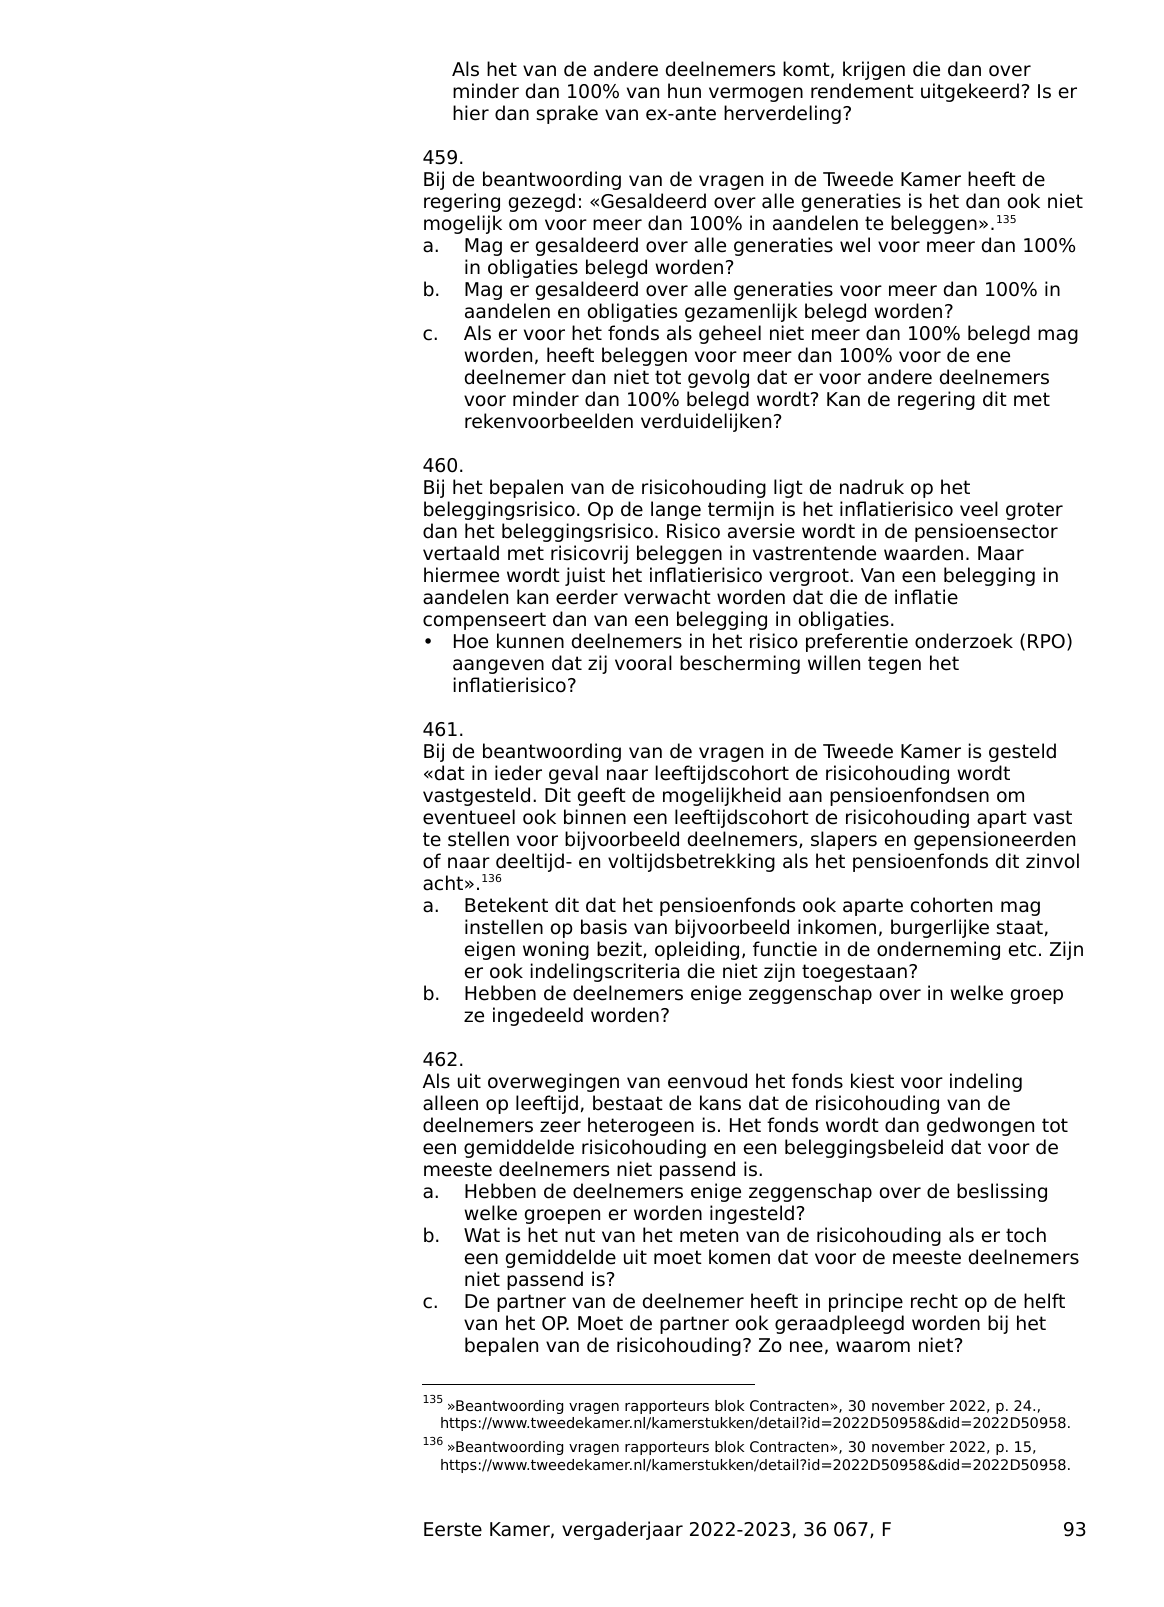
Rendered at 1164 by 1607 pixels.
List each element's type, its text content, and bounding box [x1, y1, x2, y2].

text Als het van de andere deelnemers komt, krijgen die dan over minder dan 100% van hun vermogen rendement uitgekeerd? Is er hier dan sprake van ex-ante herverdeling? [452, 59, 1087, 125]
text »Beantwoording vragen rapporteurs blok Contracten», 30 november 2022, p. 24., https://www.tweedekamer.nl/kamerstukken/detail?id=2022D50958&did=2022D50958. [422, 1393, 1087, 1432]
text Bij de beantwoording van de vragen in de Tweede Kamer heeft de regering gezegd: «Gesaldeerd over alle generaties is het dan ook niet mogelijk om voor meer dan 100% in aandelen te beleggen». [422, 169, 1087, 235]
text 460. [422, 455, 1087, 477]
text a. Hebben de deelnemers enige zeggenschap over de beslissing welke groepen er worden ingesteld? [422, 1181, 1087, 1225]
text a. Mag er gesaldeerd over alle generaties wel voor meer dan 100% in obligaties belegd worden? [422, 235, 1087, 279]
text b. Wat is het nut van het meten van de risicohouding als er toch een gemiddelde uit moet komen dat voor de meeste deelnemers niet passend is? [422, 1225, 1087, 1291]
text Bij het bepalen van de risicohouding ligt de nadruk op het beleggingsrisico. Op de lange termijn is het inflatierisico veel groter dan het beleggingsrisico. Risico aversie wordt in de pensioensector vertaald met risicovrij beleggen in vastrentende waarden. Maar hiermee wordt juist het inflatierisico vergroot. Van een belegging in aandelen kan eerder verwacht worden dat die de inflatie compenseert dan van een belegging in obligaties. [422, 477, 1087, 631]
text b. Hebben de deelnemers enige zeggenschap over in welke groep ze ingedeeld worden? [422, 983, 1087, 1027]
text 459. [422, 147, 1087, 169]
text Bij de beantwoording van de vragen in de Tweede Kamer is gesteld «dat in ieder geval naar leeftijdscohort de risicohouding wordt vastgesteld. Dit geeft de mogelijkheid aan pensioenfondsen om eventueel ook binnen een leeftijdscohort de risicohouding apart vast te stellen voor bijvoorbeeld deelnemers, slapers en gepensioneerden of naar deeltijd- en voltijdsbetrekking als het pensioenfonds dit zinvol acht». [422, 741, 1087, 895]
text c. De partner van de deelnemer heeft in principe recht op de helft van het OP. Moet de partner ook geraadpleegd worden bij het bepalen van de risicohouding? Zo nee, waarom niet? [422, 1291, 1087, 1357]
text 461. [422, 719, 1087, 741]
text • Hoe kunnen deelnemers in het risico preferentie onderzoek (RPO) aangeven dat zij vooral bescherming willen tegen het inflatierisico? [422, 631, 1087, 697]
text c. Als er voor het fonds als geheel niet meer dan 100% belegd mag worden, heeft beleggen voor meer dan 100% voor de ene deelnemer dan niet tot gevolg dat er voor andere deelnemers voor minder dan 100% belegd wordt? Kan de regering dit met rekenvoorbeelden verduidelijken? [422, 323, 1087, 433]
text 462. [422, 1049, 1087, 1071]
text »Beantwoording vragen rapporteurs blok Contracten», 30 november 2022, p. 15, https://www.tweedekamer.nl/kamerstukken/detail?id=2022D50958&did=2022D50958. [422, 1435, 1087, 1474]
text a. Betekent dit dat het pensioenfonds ook aparte cohorten mag instellen op basis van bijvoorbeeld inkomen, burgerlijke staat, eigen woning bezit, opleiding, functie in de onderneming etc. Zijn er ook indelingscriteria die niet zijn toegestaan? [422, 895, 1087, 983]
text b. Mag er gesaldeerd over alle generaties voor meer dan 100% in aandelen en obligaties gezamenlijk belegd worden? [422, 279, 1087, 323]
text Als uit overwegingen van eenvoud het fonds kiest voor indeling alleen op leeftijd, bestaat de kans dat de risicohouding van de deelnemers zeer heterogeen is. Het fonds wordt dan gedwongen tot een gemiddelde risicohouding en een beleggingsbeleid dat voor de meeste deelnemers niet passend is. [422, 1071, 1087, 1181]
